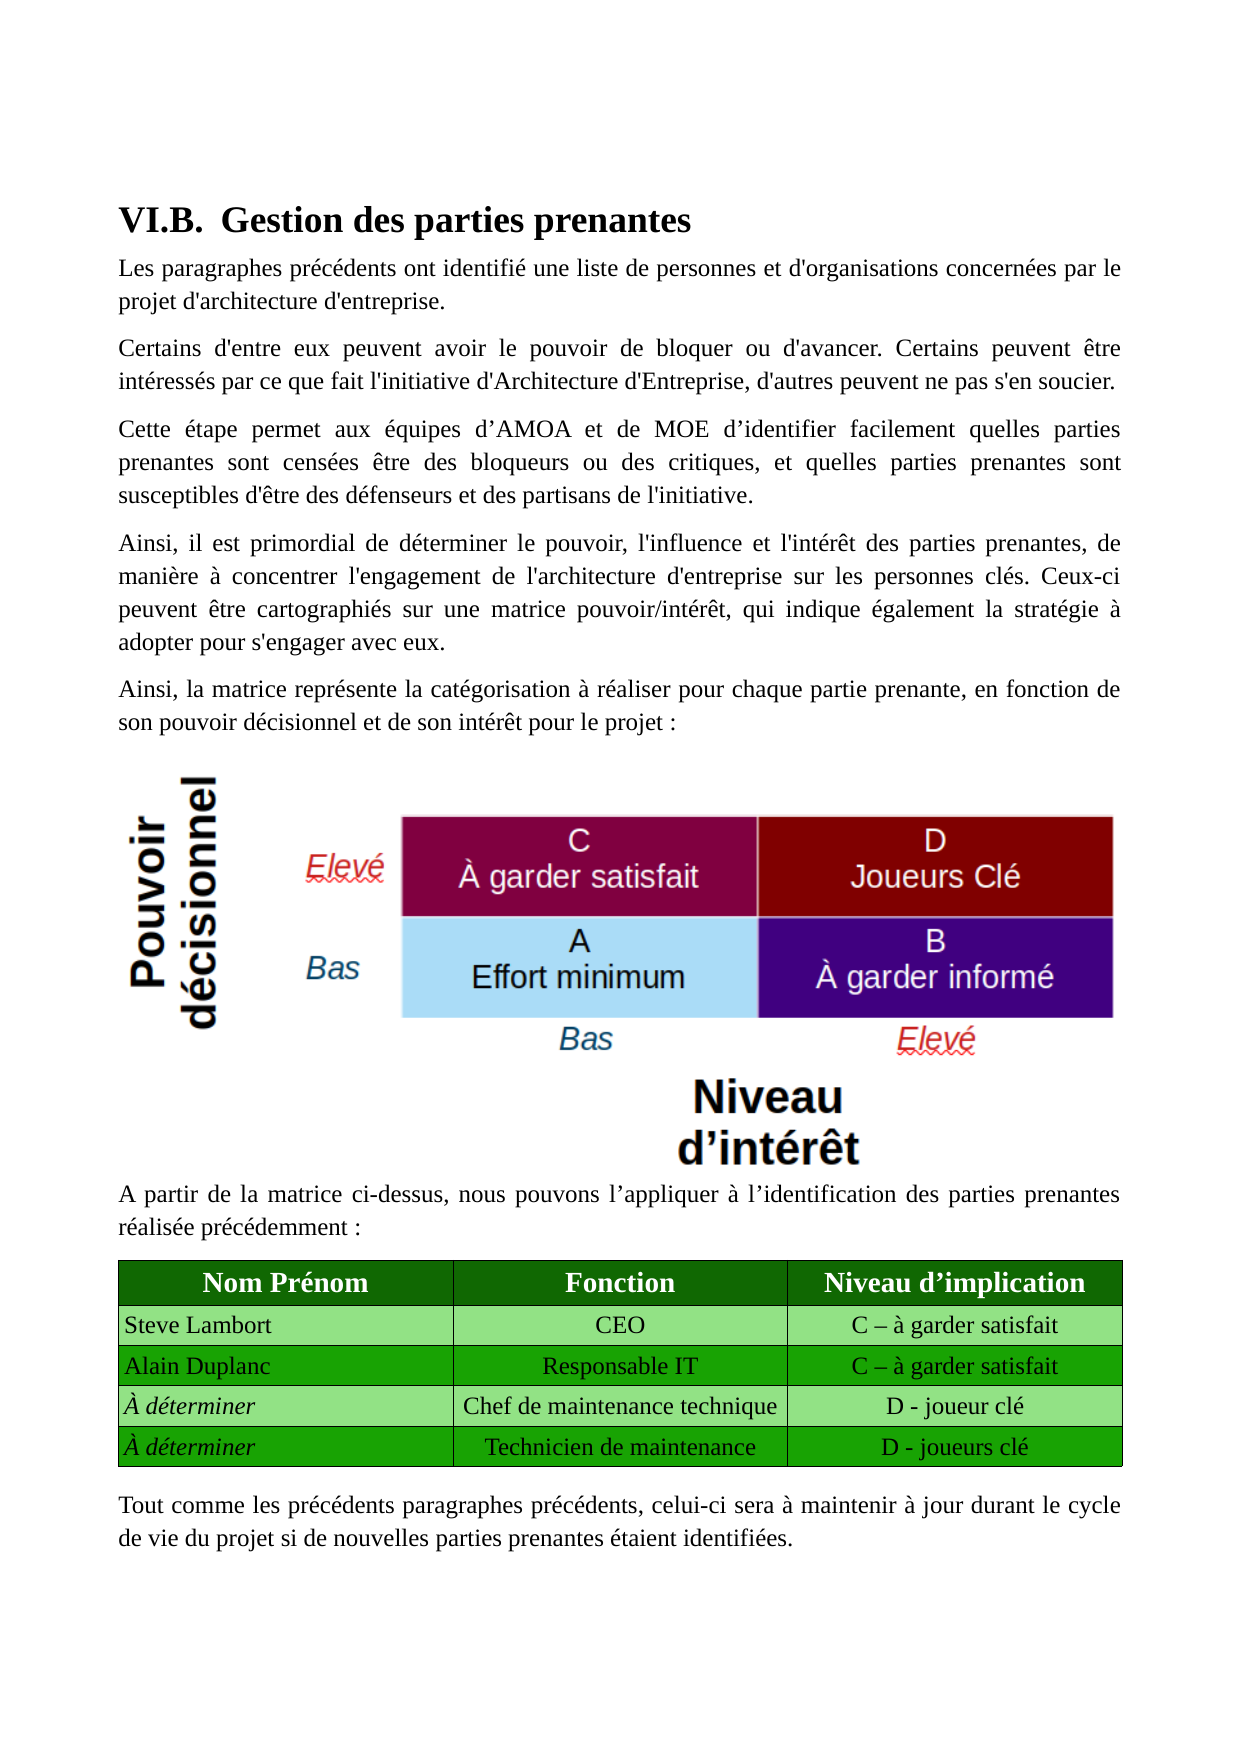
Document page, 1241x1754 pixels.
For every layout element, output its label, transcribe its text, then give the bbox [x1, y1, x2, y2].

table_cell À déterminer [119, 1386, 453, 1426]
table_cell Alain Duplanc [119, 1346, 453, 1385]
subtitle Gestion des parties prenantes [118, 197, 1122, 240]
table_header Niveau d’implication [788, 1261, 1122, 1305]
text A partir de la matrice ci-dessus, nous pouvons l’appliquer à l’identification des parties prenantes réalisée précédemment : [118, 1175, 1122, 1241]
picture [118, 755, 1123, 1175]
table_cell C – à garder satisfait [788, 1346, 1122, 1385]
table_cell Chef de maintenance technique [454, 1386, 787, 1426]
table_header Nom Prénom [119, 1261, 453, 1305]
text Ainsi, la matrice représente la catégorisation à réaliser pour chaque partie prenante, en fonction de son pouvoir décisionnel et de son intérêt pour le projet : [118, 674, 1122, 736]
table_cell Steve Lambort [119, 1306, 453, 1345]
text Ainsi, il est primordial de déterminer le pouvoir, l'influence et l'intérêt des parties prenantes, de manière à concentrer l'engagement de l'architecture d'entreprise sur les personnes clés. Ceux-ci peuvent être cartographiés sur une matrice pouvoir/intérêt, qui indique également la stratégie à adopter pour s'engager avec eux. [118, 528, 1122, 656]
table_cell D - joueurs clé [788, 1427, 1122, 1466]
text Tout comme les précédents paragraphes précédents, celui-ci sera à maintenir à jour durant le cycle de vie du projet si de nouvelles parties prenantes étaient identifiées. [118, 1490, 1122, 1552]
table_header Fonction [454, 1261, 787, 1305]
table_cell CEO [454, 1306, 787, 1345]
table_cell Technicien de maintenance [454, 1427, 787, 1466]
text Certains d'entre eux peuvent avoir le pouvoir de bloquer ou d'avancer. Certains peuvent être intéressés par ce que fait l'initiative d'Architecture d'Entreprise, d'autres peuvent ne pas s'en soucier. [118, 333, 1122, 395]
table_cell Responsable IT [454, 1346, 787, 1385]
table_cell À déterminer [119, 1427, 453, 1466]
table_cell D - joueur clé [788, 1386, 1122, 1426]
table_cell C – à garder satisfait [788, 1306, 1122, 1345]
text Les paragraphes précédents ont identifié une liste de personnes et d'organisations concernées par le projet d'architecture d'entreprise. [118, 253, 1122, 314]
text Cette étape permet aux équipes d’AMOA et de MOE d’identifier facilement quelles parties prenantes sont censées être des bloqueurs ou des critiques, et quelles parties prenantes sont susceptibles d'être des défenseurs et des partisans de l'initiative. [118, 414, 1122, 509]
